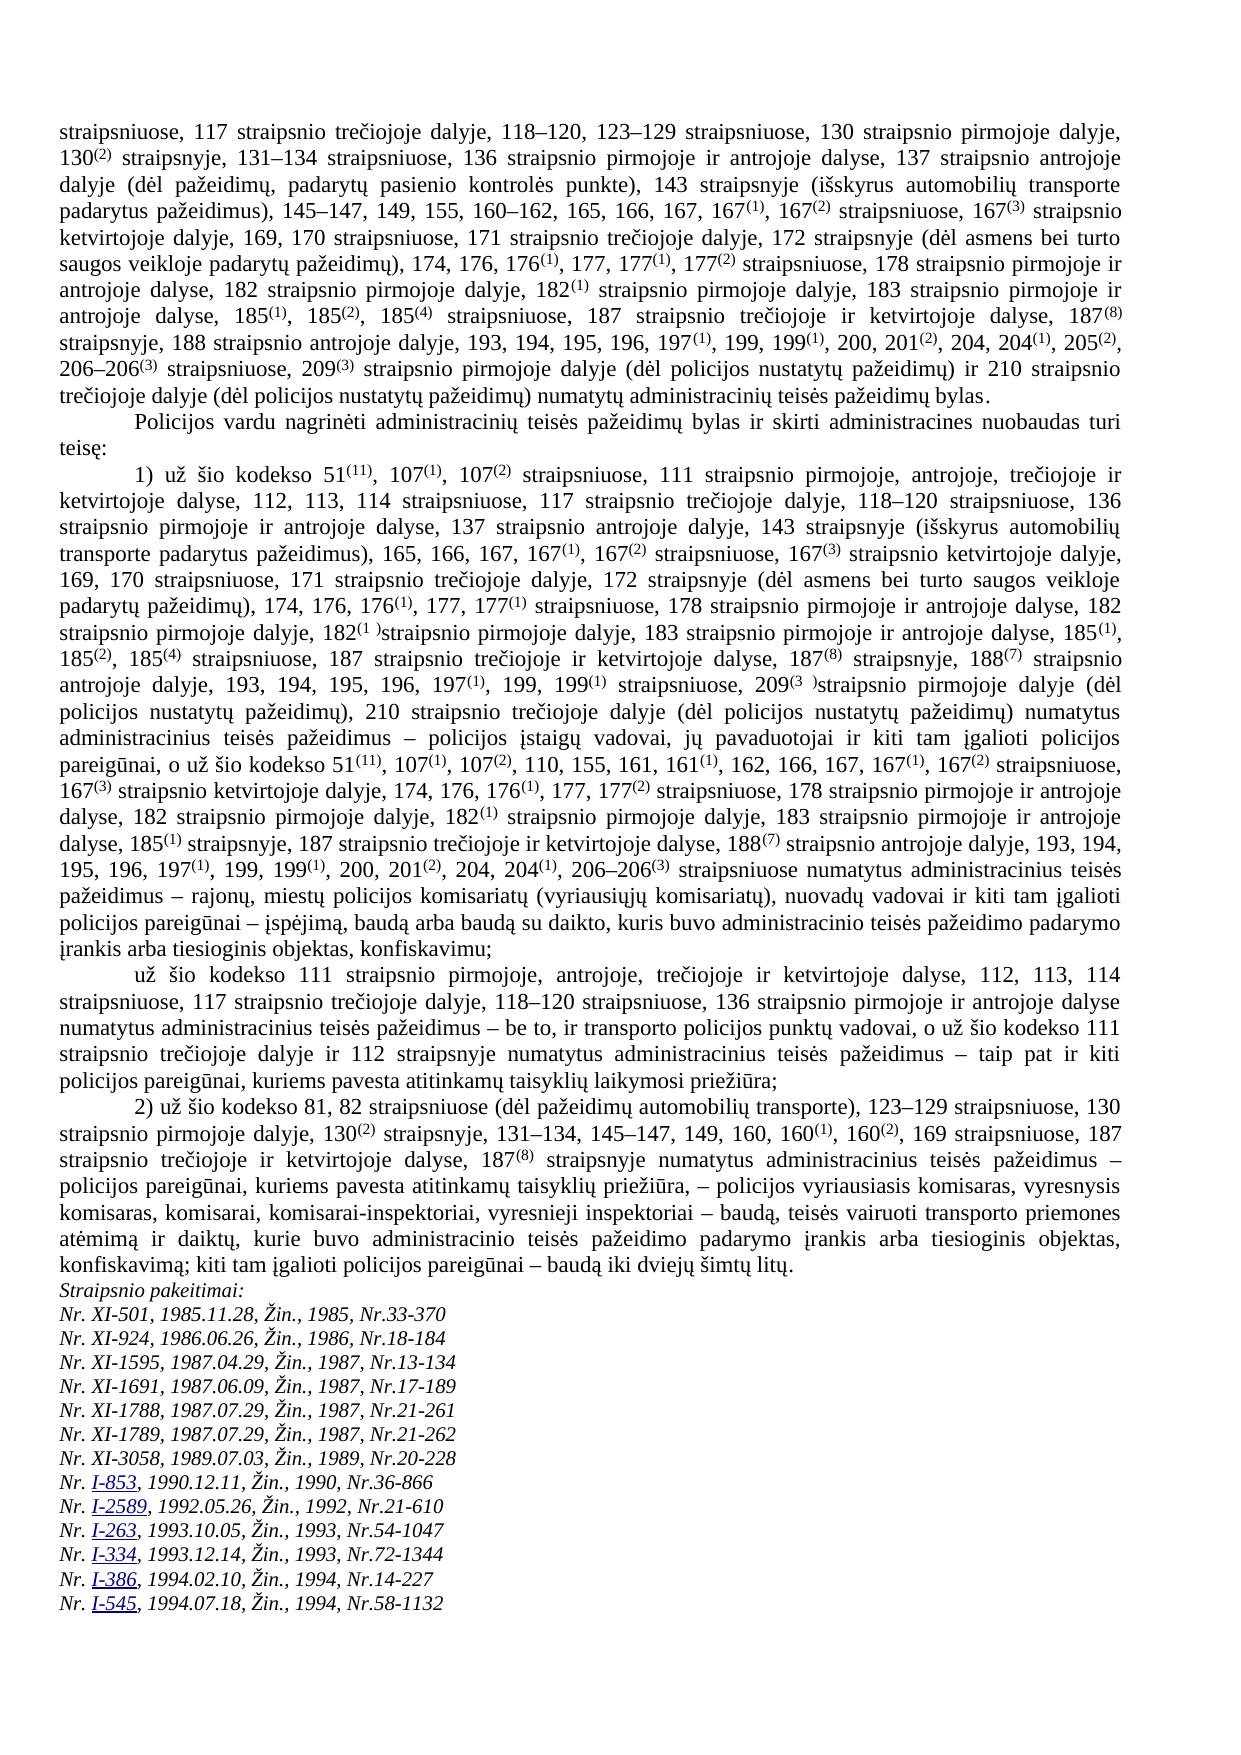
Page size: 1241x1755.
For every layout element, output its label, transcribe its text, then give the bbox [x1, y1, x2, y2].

text Nr. I-386, 1994.02.10, Žin., 1994, Nr.14-227 [59, 1566, 1122, 1591]
text straipsniuose, 117 straipsnio trečiojoje dalyje, 118–120, 123–129 straipsniuose, 130 straipsnio pirmojoje dalyje, 130(2) straipsnyje, 131–134 straipsniuose, 136 straipsnio pirmojoje ir antrojoje dalyse, 137 straipsnio antrojoje dalyje (dėl pažeidimų, padarytų pasienio kontrolės punkte), 143 straipsnyje (išskyrus automobilių transporte padarytus pažeidimus), 145–147, 149, 155, 160–162, 165, 166, 167, 167(1), 167(2) straipsniuose, 167(3) straipsnio ketvirtojoje dalyje, 169, 170 straipsniuose, 171 straipsnio trečiojoje dalyje, 172 straipsnyje (dėl asmens bei turto saugos veikloje padarytų pažeidimų), 174, 176, 176(1), 177, 177(1), 177(2) straipsniuose, 178 straipsnio pirmojoje ir antrojoje dalyse, 182 straipsnio pirmojoje dalyje, 182(1) straipsnio pirmojoje dalyje, 183 straipsnio pirmojoje ir antrojoje dalyse, 185(1), 185(2), 185(4) straipsniuose, 187 straipsnio trečiojoje ir ketvirtojoje dalyse, 187(8) straipsnyje, 188 straipsnio antrojoje dalyje, 193, 194, 195, 196, 197(1), 199, 199(1), 200, 201(2), 204, 204(1), 205(2), 206–206(3) straipsniuose, 209(3) straipsnio pirmojoje dalyje (dėl policijos nustatytų pažeidimų) ir 210 straipsnio trečiojoje dalyje (dėl policijos nustatytų pažeidimų) numatytų administracinių teisės pažeidimų bylas. [59, 118, 1122, 408]
text Nr. XI-501, 1985.11.28, Žin., 1985, Nr.33-370 [59, 1302, 1122, 1326]
text Nr. I-334, 1993.12.14, Žin., 1993, Nr.72-1344 [59, 1542, 1122, 1566]
text 1) už šio kodekso 51(11), 107(1), 107(2) straipsniuose, 111 straipsnio pirmojoje, antrojoje, trečiojoje ir ketvirtojoje dalyse, 112, 113, 114 straipsniuose, 117 straipsnio trečiojoje dalyje, 118–120 straipsniuose, 136 straipsnio pirmojoje ir antrojoje dalyse, 137 straipsnio antrojoje dalyje, 143 straipsnyje (išskyrus automobilių transporte padarytus pažeidimus), 165, 166, 167, 167(1), 167(2) straipsniuose, 167(3) straipsnio ketvirtojoje dalyje, 169, 170 straipsniuose, 171 straipsnio trečiojoje dalyje, 172 straipsnyje (dėl asmens bei turto saugos veikloje padarytų pažeidimų), 174, 176, 176(1), 177, 177(1) straipsniuose, 178 straipsnio pirmojoje ir antrojoje dalyse, 182 straipsnio pirmojoje dalyje, 182(1 )straipsnio pirmojoje dalyje, 183 straipsnio pirmojoje ir antrojoje dalyse, 185(1), 185(2), 185(4) straipsniuose, 187 straipsnio trečiojoje ir ketvirtojoje dalyse, 187(8) straipsnyje, 188(7) straipsnio antrojoje dalyje, 193, 194, 195, 196, 197(1), 199, 199(1) straipsniuose, 209(3 )straipsnio pirmojoje dalyje (dėl policijos nustatytų pažeidimų), 210 straipsnio trečiojoje dalyje (dėl policijos nustatytų pažeidimų) numatytus administracinius teisės pažeidimus – policijos įstaigų vadovai, jų pavaduotojai ir kiti tam įgalioti policijos pareigūnai, o už šio kodekso 51(11), 107(1), 107(2), 110, 155, 161, 161(1), 162, 166, 167, 167(1), 167(2) straipsniuose, 167(3) straipsnio ketvirtojoje dalyje, 174, 176, 176(1), 177, 177(2) straipsniuose, 178 straipsnio pirmojoje ir antrojoje dalyse, 182 straipsnio pirmojoje dalyje, 182(1) straipsnio pirmojoje dalyje, 183 straipsnio pirmojoje ir antrojoje dalyse, 185(1) straipsnyje, 187 straipsnio trečiojoje ir ketvirtojoje dalyse, 188(7) straipsnio antrojoje dalyje, 193, 194, 195, 196, 197(1), 199, 199(1), 200, 201(2), 204, 204(1), 206–206(3) straipsniuose numatytus administracinius teisės pažeidimus – rajonų, miestų policijos komisariatų (vyriausiųjų komisariatų), nuovadų vadovai ir kiti tam įgalioti policijos pareigūnai – įspėjimą, baudą arba baudą su daikto, kuris buvo administracinio teisės pažeidimo padarymo įrankis arba tiesioginis objektas, konfiskavimu; [59, 461, 1122, 961]
text Straipsnio pakeitimai: [59, 1278, 1122, 1302]
text už šio kodekso 111 straipsnio pirmojoje, antrojoje, trečiojoje ir ketvirtojoje dalyse, 112, 113, 114 straipsniuose, 117 straipsnio trečiojoje dalyje, 118–120 straipsniuose, 136 straipsnio pirmojoje ir antrojoje dalyse numatytus administracinius teisės pažeidimus – be to, ir transporto policijos punktų vadovai, o už šio kodekso 111 straipsnio trečiojoje dalyje ir 112 straipsnyje numatytus administracinius teisės pažeidimus – taip pat ir kiti policijos pareigūnai, kuriems pavesta atitinkamų taisyklių laikymosi priežiūra; [59, 961, 1122, 1093]
text Nr. I-545, 1994.07.18, Žin., 1994, Nr.58-1132 [59, 1591, 1122, 1614]
text 2) už šio kodekso 81, 82 straipsniuose (dėl pažeidimų automobilių transporte), 123–129 straipsniuose, 130 straipsnio pirmojoje dalyje, 130(2) straipsnyje, 131–134, 145–147, 149, 160, 160(1), 160(2), 169 straipsniuose, 187 straipsnio trečiojoje ir ketvirtojoje dalyse, 187(8) straipsnyje numatytus administracinius teisės pažeidimus – policijos pareigūnai, kuriems pavesta atitinkamų taisyklių priežiūra, – policijos vyriausiasis komisaras, vyresnysis komisaras, komisarai, komisarai-inspektoriai, vyresnieji inspektoriai – baudą, teisės vairuoti transporto priemones atėmimą ir daiktų, kurie buvo administracinio teisės pažeidimo padarymo įrankis arba tiesioginis objektas, konfiskavimą; kiti tam įgalioti policijos pareigūnai – baudą iki dviejų šimtų litų. [59, 1093, 1122, 1278]
text Nr. XI-3058, 1989.07.03, Žin., 1989, Nr.20-228 [59, 1446, 1122, 1470]
text Nr. I-2589, 1992.05.26, Žin., 1992, Nr.21-610 [59, 1494, 1122, 1518]
text Nr. XI-1595, 1987.04.29, Žin., 1987, Nr.13-134 [59, 1350, 1122, 1374]
text Nr. I-263, 1993.10.05, Žin., 1993, Nr.54-1047 [59, 1518, 1122, 1542]
text Nr. I-853, 1990.12.11, Žin., 1990, Nr.36-866 [59, 1470, 1122, 1494]
text Nr. XI-924, 1986.06.26, Žin., 1986, Nr.18-184 [59, 1326, 1122, 1350]
text Policijos vardu nagrinėti administracinių teisės pažeidimų bylas ir skirti administracines nuobaudas turi teisę: [59, 408, 1122, 461]
text Nr. XI-1788, 1987.07.29, Žin., 1987, Nr.21-261 [59, 1398, 1122, 1422]
text Nr. XI-1691, 1987.06.09, Žin., 1987, Nr.17-189 [59, 1374, 1122, 1398]
text Nr. XI-1789, 1987.07.29, Žin., 1987, Nr.21-262 [59, 1422, 1122, 1446]
